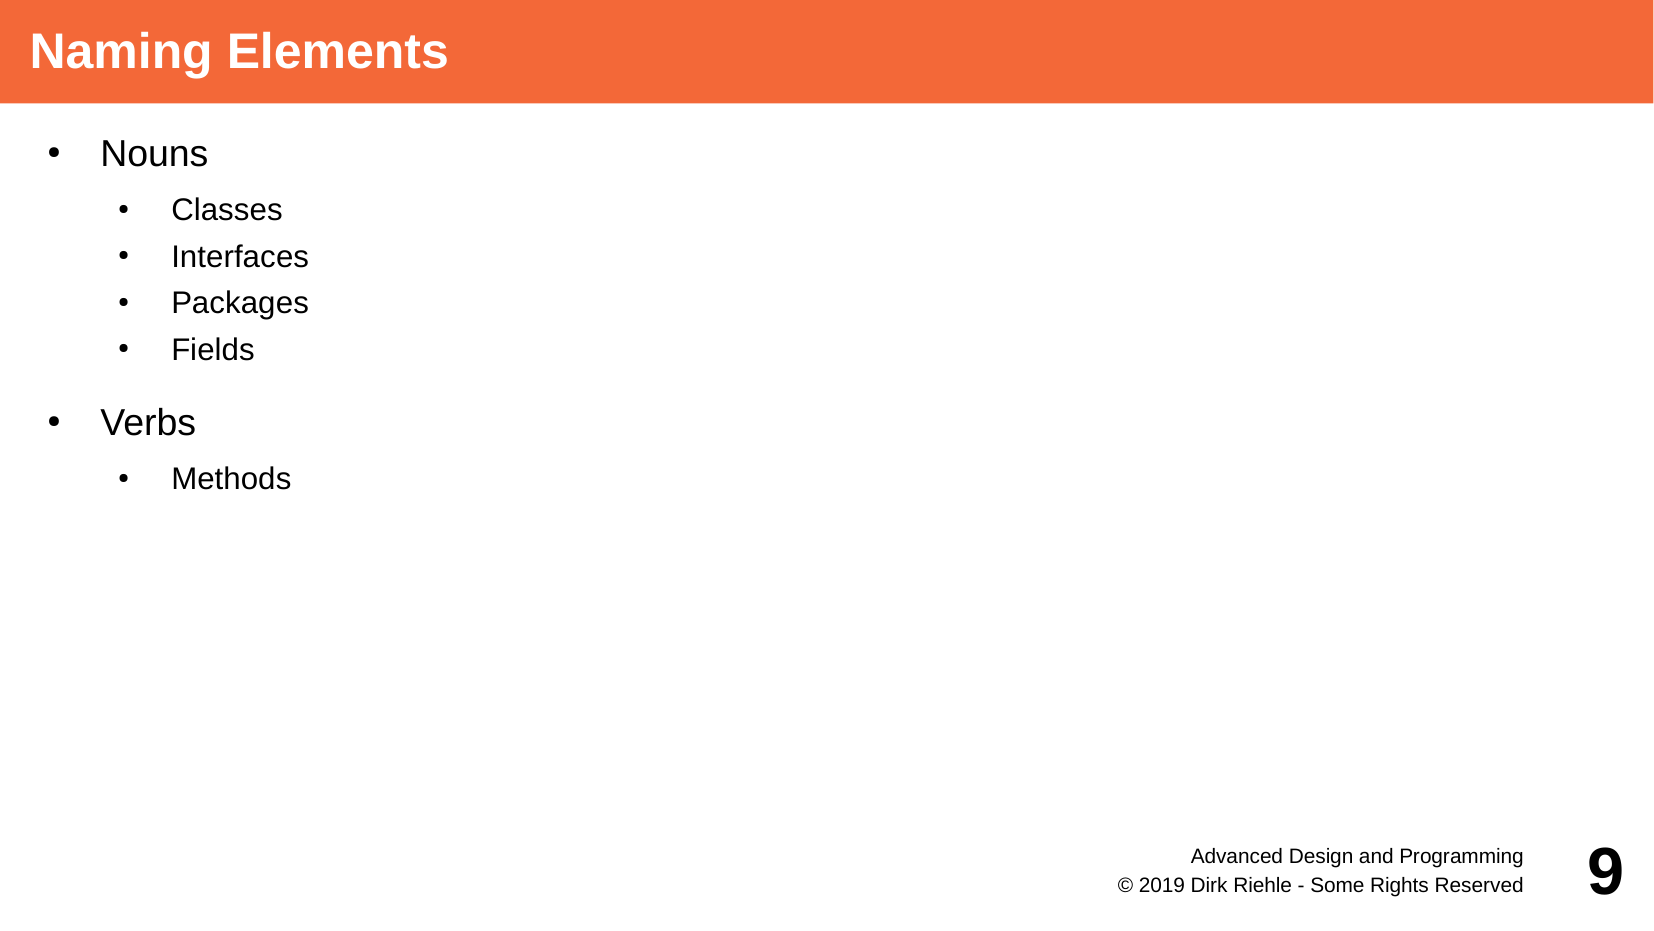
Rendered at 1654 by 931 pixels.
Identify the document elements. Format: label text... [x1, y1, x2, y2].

list Nouns Classes Interfaces Packages Fields Verbs Methods [29, 132, 1625, 813]
title Naming Elements [0, 0, 1654, 104]
